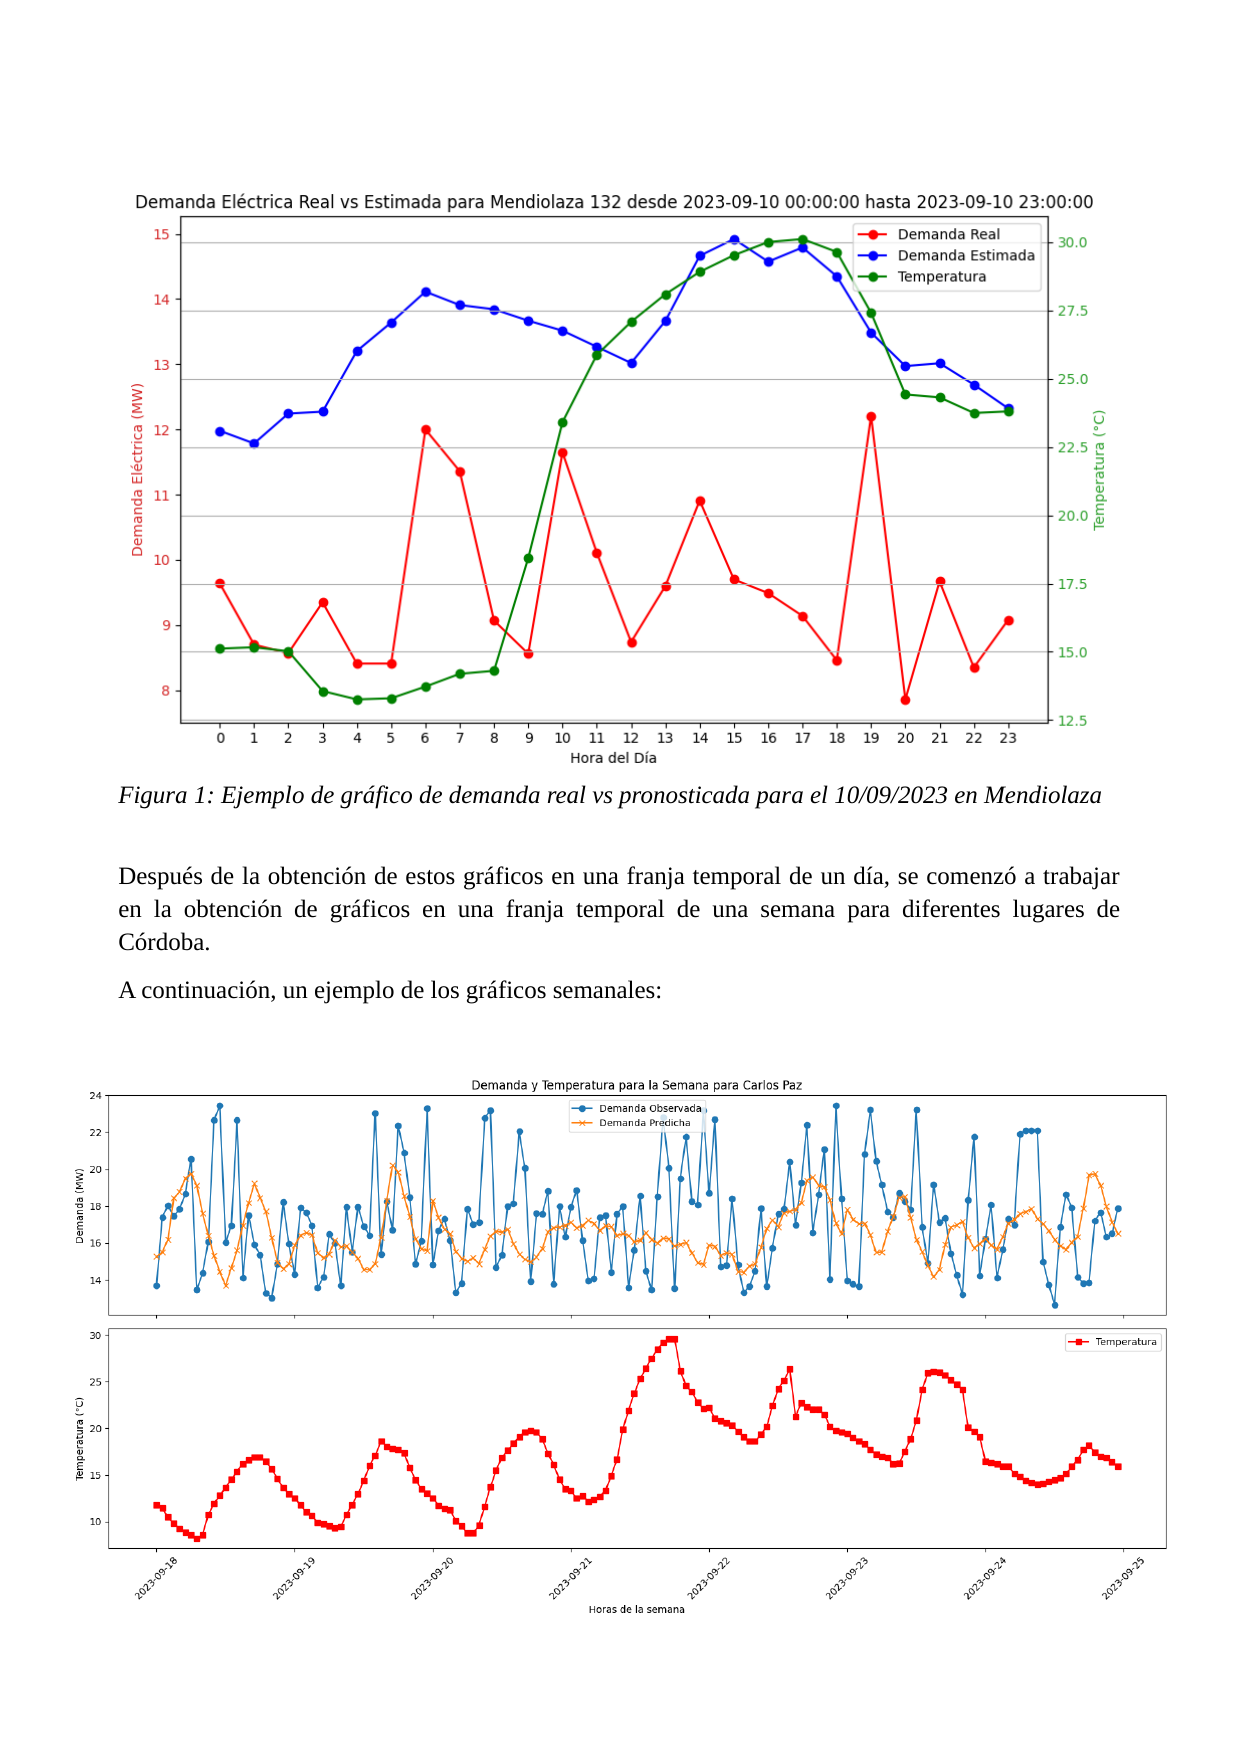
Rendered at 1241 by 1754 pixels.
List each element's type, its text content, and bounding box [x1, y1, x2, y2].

text A continuación, un ejemplo de los gráficos semanales: [118, 975, 1122, 1003]
text Figura 1: Ejemplo de gráfico de demanda real vs pronosticada para el 10/09/2023 en Mendiolaza [118, 781, 1122, 809]
text Después de la obtención de estos gráficos en una franja temporal de un día, se comenzó a trabajar en la obtención de gráficos en una franja temporal de una semana para diferentes lugares de Córdoba. [118, 861, 1122, 956]
picture [118, 178, 1123, 781]
picture [65, 1070, 1175, 1625]
